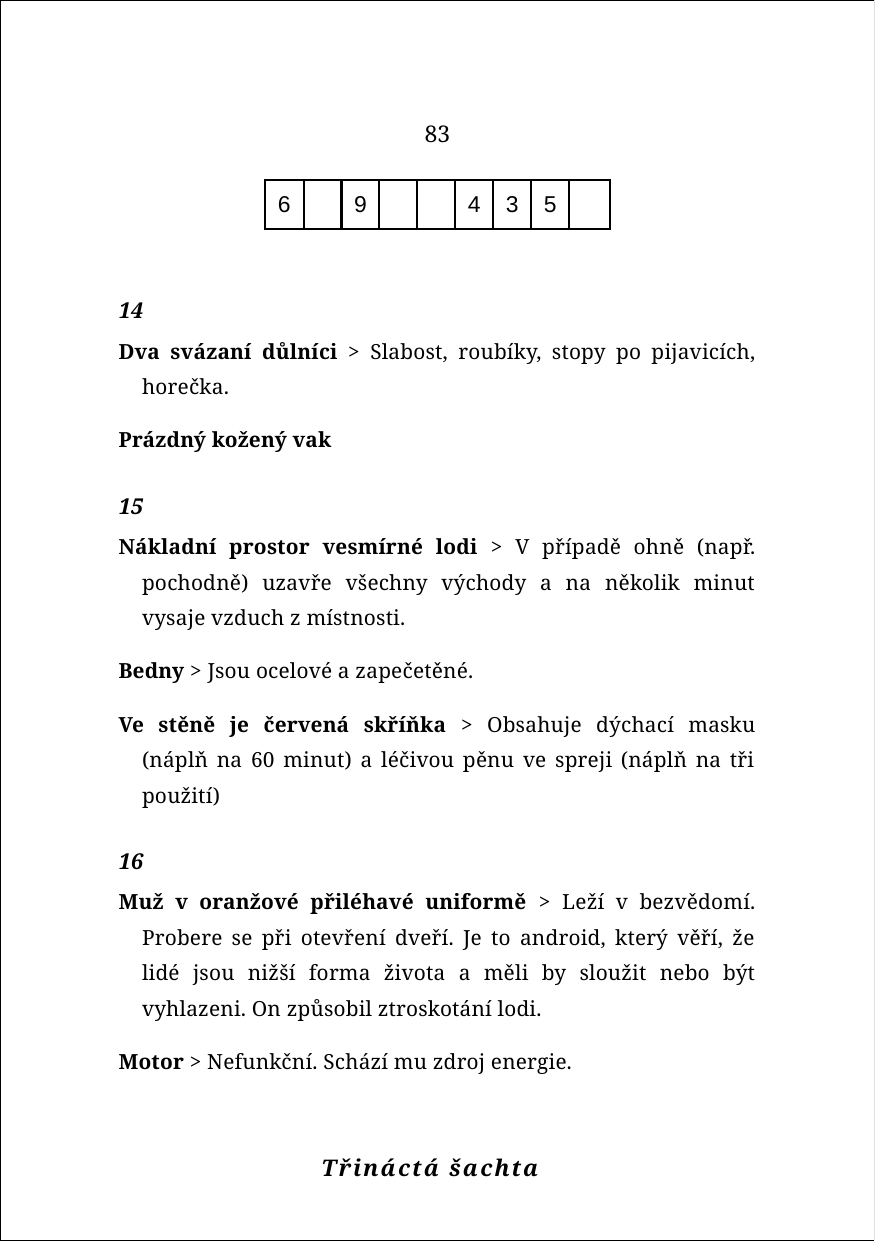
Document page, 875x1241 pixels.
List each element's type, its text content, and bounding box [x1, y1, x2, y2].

text Prázdný kožený vak [118, 426, 756, 454]
text Ve stěně je červená skříňka > Obsahuje dýchací masku (náplň na 60 minut) a léčivou pěnu ve spreji (náplň na tři použití) [118, 710, 756, 809]
text Dva svázaní důlníci > Slabost, roubíky, stopy po pijavicích, horečka. [118, 337, 756, 401]
table_cell [418, 181, 454, 228]
subtitle 15 [118, 491, 756, 520]
table_cell [305, 181, 340, 228]
text Nákladní prostor vesmírné lodi > V případě ohně (např. pochodně) uzavře všechny východy a na několik minut vysaje vzduch z místnosti. [118, 532, 756, 632]
text Bedny > Jsou ocelové a zapečetěné. [118, 656, 756, 685]
table_cell 5 [532, 181, 568, 228]
table_cell 6 [266, 181, 303, 228]
table_cell 4 [456, 181, 492, 228]
subtitle 14 [118, 295, 756, 325]
text Motor > Nefunkční. Schází mu zdroj energie. [118, 1047, 756, 1076]
subtitle 16 [118, 846, 756, 876]
table_cell 3 [494, 181, 530, 228]
table_cell [380, 181, 416, 228]
text Muž v oranžové přiléhavé uniformě > Leží v bezvědomí. Probere se při otevření dveří. Je to android, který věří, že lidé jsou nižší forma života a měli by sloužit nebo být vyhlazeni. On způsobil ztroskotání lodi. [118, 887, 756, 1022]
table_cell 9 [343, 181, 378, 228]
table_cell [570, 181, 609, 228]
